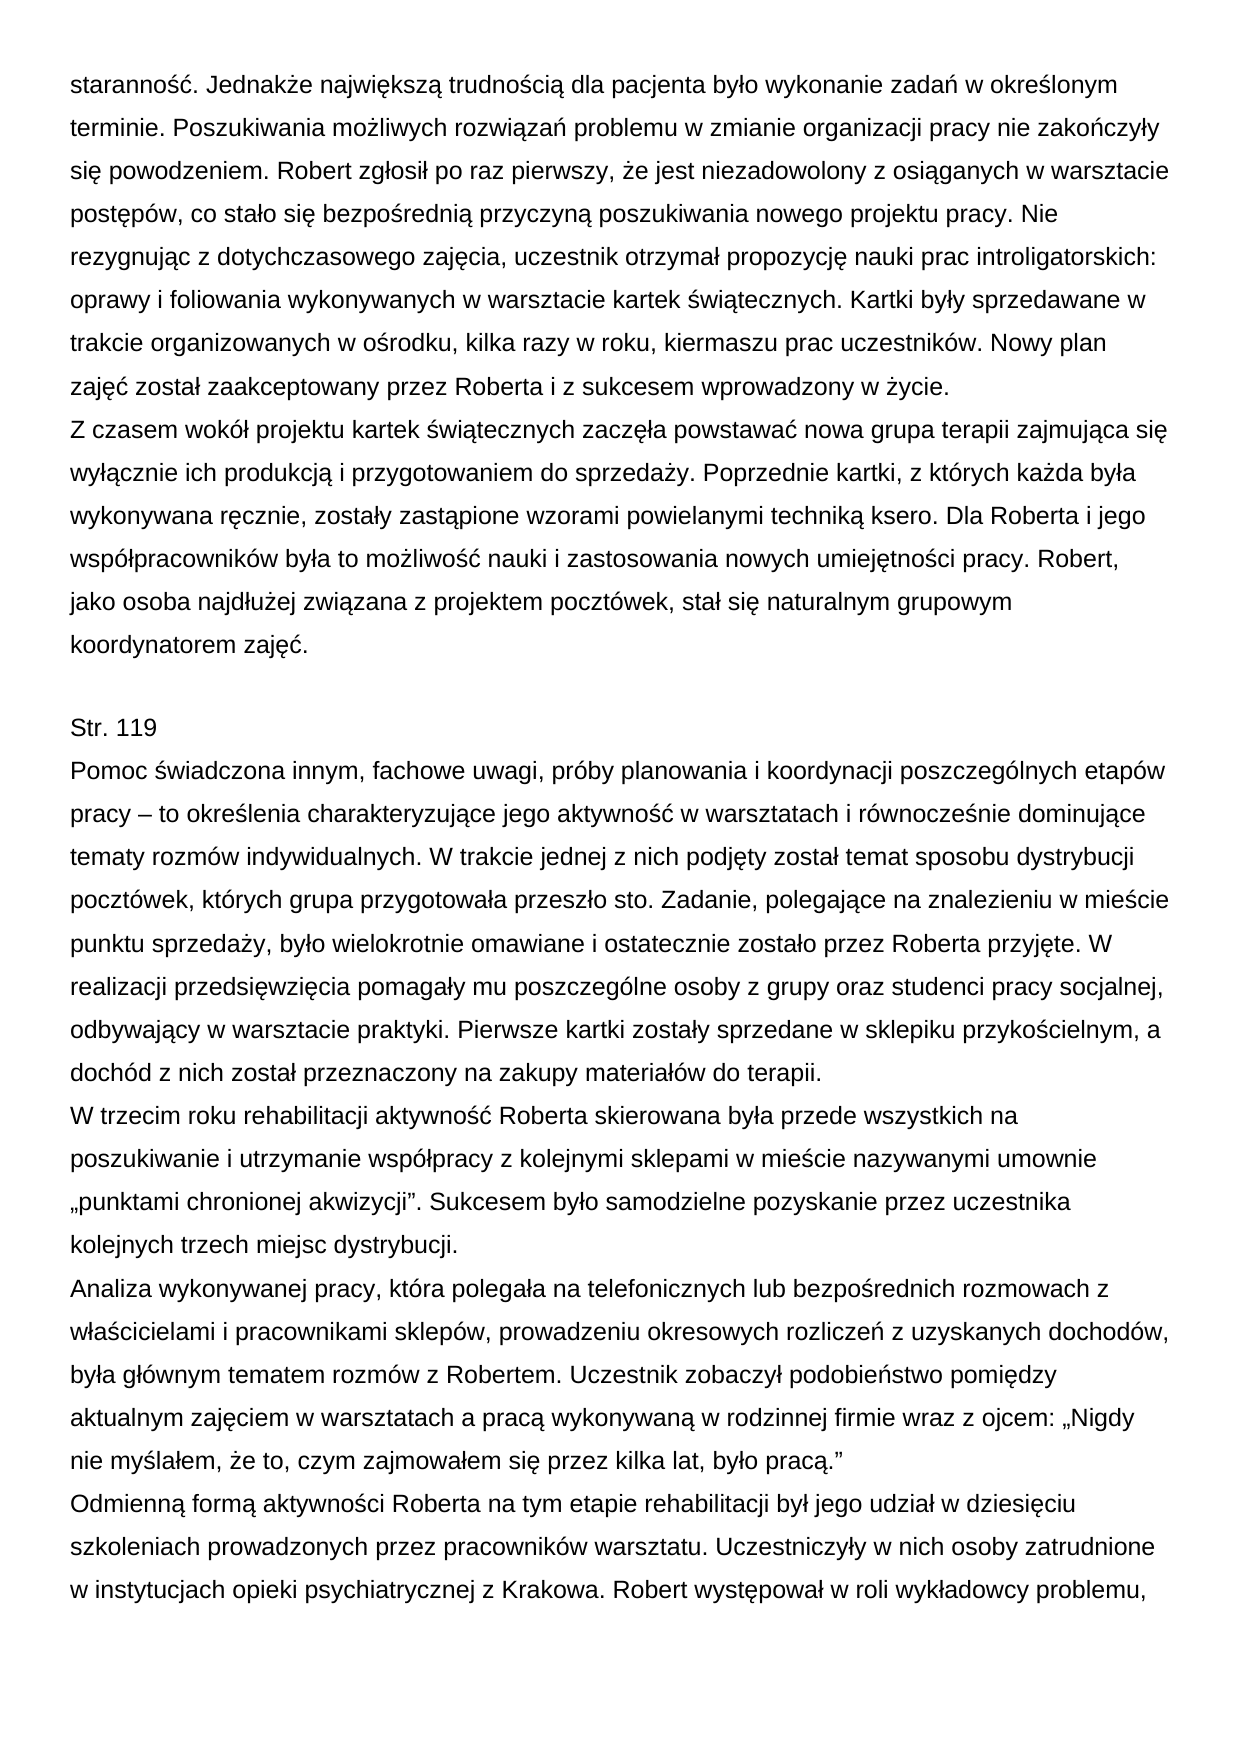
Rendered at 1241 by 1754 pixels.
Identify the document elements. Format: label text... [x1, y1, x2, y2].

text staranność. Jednakże największą trudnością dla pacjenta było wykonanie zadań w określonym terminie. Poszukiwania możliwych rozwiązań problemu w zmianie organizacji pracy nie zakończyły się powodzeniem. Robert zgłosił po raz pierwszy, że jest niezadowolony z osiąganych w warsztacie postępów, co stało się bezpośrednią przyczyną poszukiwania nowego projektu pracy. Nie rezygnując z dotychczasowego zajęcia, uczestnik otrzymał propozycję nauki prac introligatorskich: oprawy i foliowania wykonywanych w warsztacie kartek świątecznych. Kartki były sprzedawane w trakcie organizowanych w ośrodku, kilka razy w roku, kiermaszu prac uczestników. Nowy plan zajęć został zaakceptowany przez Roberta i z sukcesem wprowadzony w życie. [70, 70, 1171, 400]
text Odmienną formą aktywności Roberta na tym etapie rehabilitacji był jego udział w dziesięciu szkoleniach prowadzonych przez pracowników warsztatu. Uczestniczyły w nich osoby zatrudnione w instytucjach opieki psychiatrycznej z Krakowa. Robert występował w roli wykładowcy problemu, [70, 1489, 1171, 1604]
text Str. 119 [70, 713, 1171, 742]
text Z czasem wokół projektu kartek świątecznych zaczęła powstawać nowa grupa terapii zajmująca się wyłącznie ich produkcją i przygotowaniem do sprzedaży. Poprzednie kartki, z których każda była wykonywana ręcznie, zostały zastąpione wzorami powielanymi techniką ksero. Dla Roberta i jego współpracowników była to możliwość nauki i zastosowania nowych umiejętności pracy. Robert, jako osoba najdłużej związana z projektem pocztówek, stał się naturalnym grupowym koordynatorem zajęć. [70, 415, 1171, 659]
text W trzecim roku rehabilitacji aktywność Roberta skierowana była przede wszystkich na poszukiwanie i utrzymanie współpracy z kolejnymi sklepami w mieście nazywanymi umownie „punktami chronionej akwizycji”. Sukcesem było samodzielne pozyskanie przez uczestnika kolejnych trzech miejsc dystrybucji. [70, 1101, 1171, 1259]
text Analiza wykonywanej pracy, która polegała na telefonicznych lub bezpośrednich rozmowach z właścicielami i pracownikami sklepów, prowadzeniu okresowych rozliczeń z uzyskanych dochodów, była głównym tematem rozmów z Robertem. Uczestnik zobaczył podobieństwo pomiędzy aktualnym zajęciem w warsztatach a pracą wykonywaną w rodzinnej firmie wraz z ojcem: „Nigdy nie myślałem, że to, czym zajmowałem się przez kilka lat, było pracą.” [70, 1273, 1171, 1475]
text Pomoc świadczona innym, fachowe uwagi, próby planowania i koordynacji poszczególnych etapów pracy – to określenia charakteryzujące jego aktywność w warsztatach i równocześnie dominujące tematy rozmów indywidualnych. W trakcie jednej z nich podjęty został temat sposobu dystrybucji pocztówek, których grupa przygotowała przeszło sto. Zadanie, polegające na znalezieniu w mieście punktu sprzedaży, było wielokrotnie omawiane i ostatecznie zostało przez Roberta przyjęte. W realizacji przedsięwzięcia pomagały mu poszczególne osoby z grupy oraz studenci pracy socjalnej, odbywający w warsztacie praktyki. Pierwsze kartki zostały sprzedane w sklepiku przykościelnym, a dochód z nich został przeznaczony na zakupy materiałów do terapii. [70, 756, 1171, 1087]
